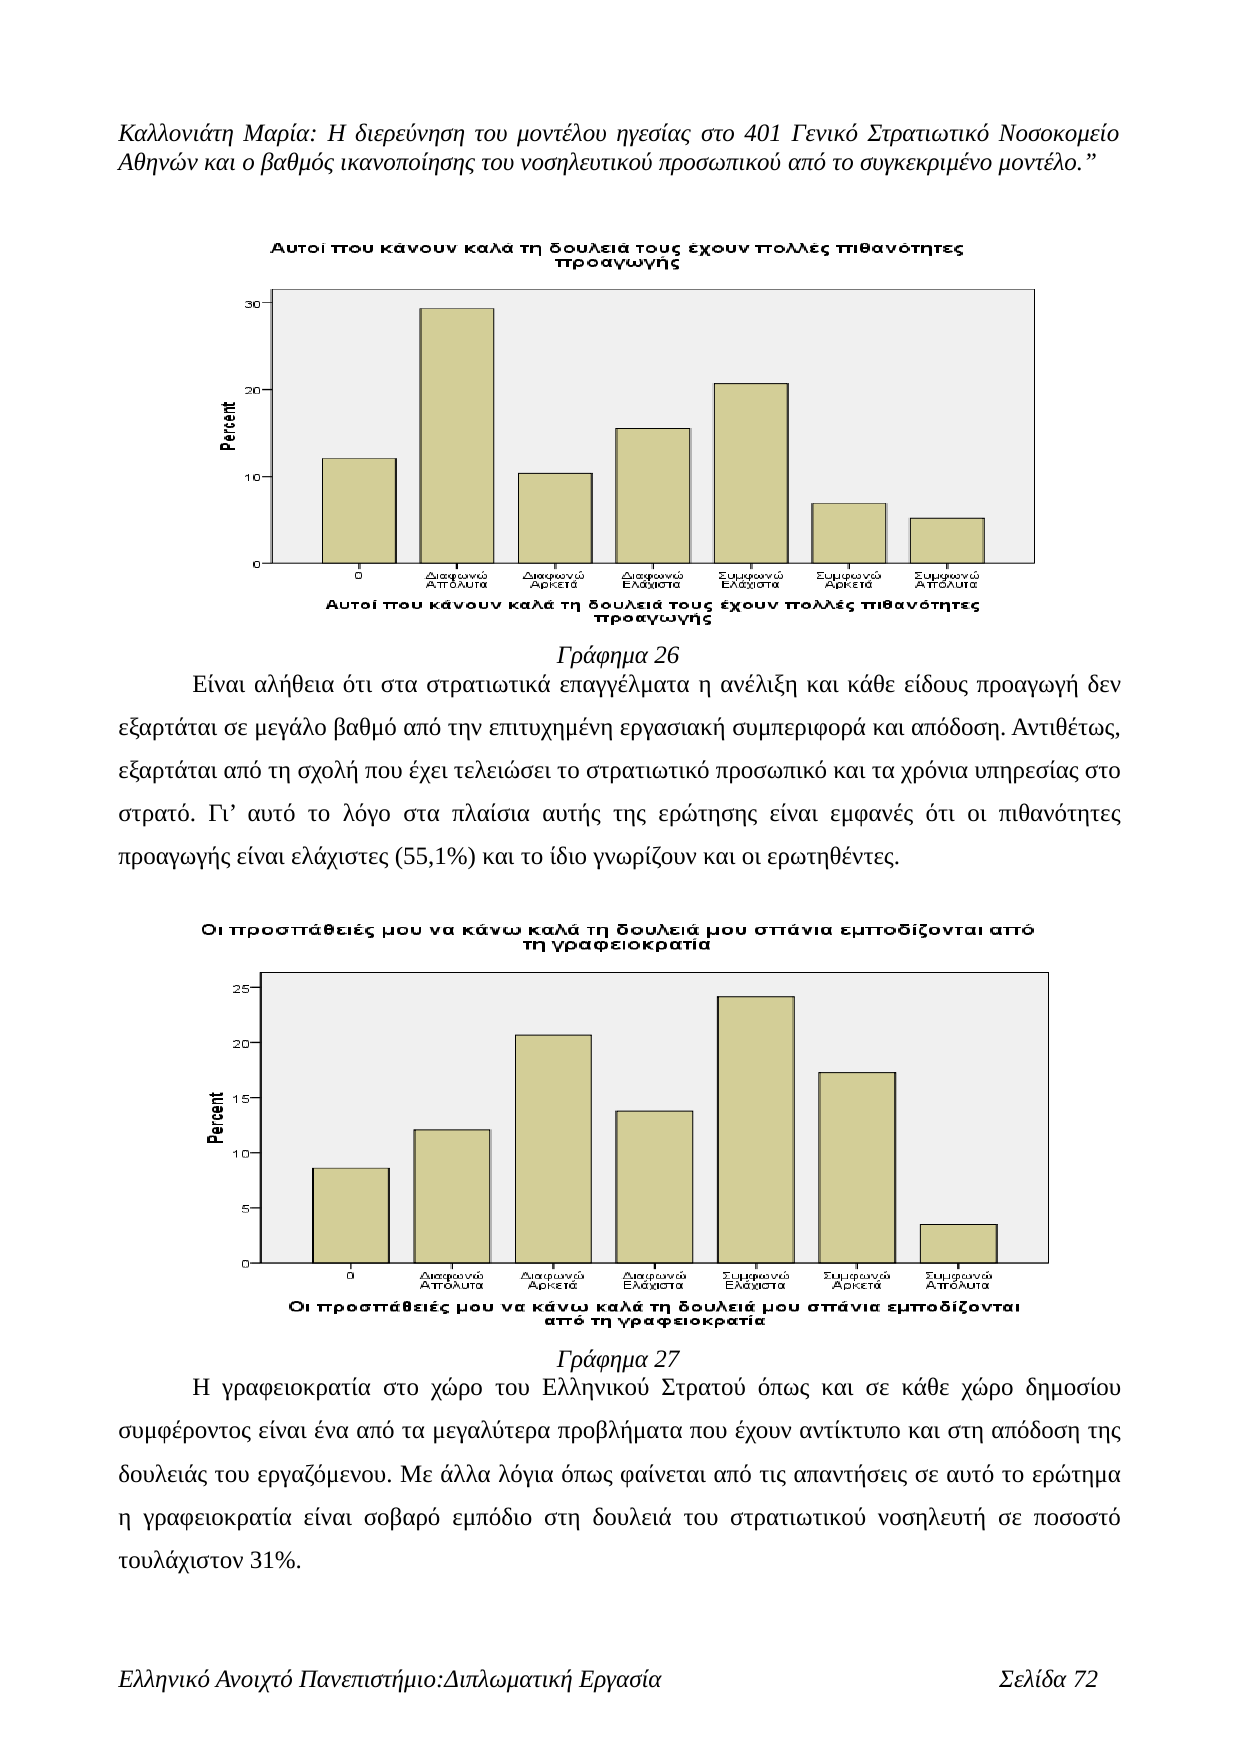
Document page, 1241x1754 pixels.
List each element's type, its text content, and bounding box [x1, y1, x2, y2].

text Είναι αλήθεια ότι στα στρατιωτικά επαγγέλματα η ανέλιξη και κάθε είδους προαγωγή δεν εξαρτάται σε μεγάλο βαθμό από την επιτυχημένη εργασιακή συμπεριφορά και απόδοση. Αντιθέτως, εξαρτάται από τη σχολή που έχει τελειώσει το στρατιωτικό προσωπικό και τα χρόνια υπηρεσίας στο στρατό. Γι’ αυτό το λόγο στα πλαίσια αυτής της ερώτησης είναι εμφανές ότι οι πιθανότητες προαγωγής είναι ελάχιστες (55,1%) και το ίδιο γνωρίζουν και οι ερωτηθέντες. [118, 669, 1122, 870]
picture [183, 205, 1055, 640]
table_header [1055, 205, 1121, 640]
text Η γραφειοκρατία στο χώρο του Ελληνικού Στρατού όπως και σε κάθε χώρο δημοσίου συμφέροντος είναι ένα από τα μεγαλύτερα προβλήματα που έχουν αντίκτυπο και στη απόδοση της δουλειάς του εργαζόμενου. Με άλλα λόγια όπως φαίνεται από τις απαντήσεις σε αυτό το ερώτημα η γραφειοκρατία είναι σοβαρό εμπόδιο στη δουλειά του στρατιωτικού νοσηλευτή σε ποσοστό τουλάχιστον 31%. [118, 1372, 1122, 1574]
table_header [117, 205, 183, 640]
table_header [117, 884, 169, 1344]
picture [169, 884, 1069, 1344]
table_header [1069, 884, 1121, 1344]
table_cell Γράφημα 27 [117, 1344, 1121, 1372]
table_cell Γράφημα 26 [117, 640, 1121, 669]
